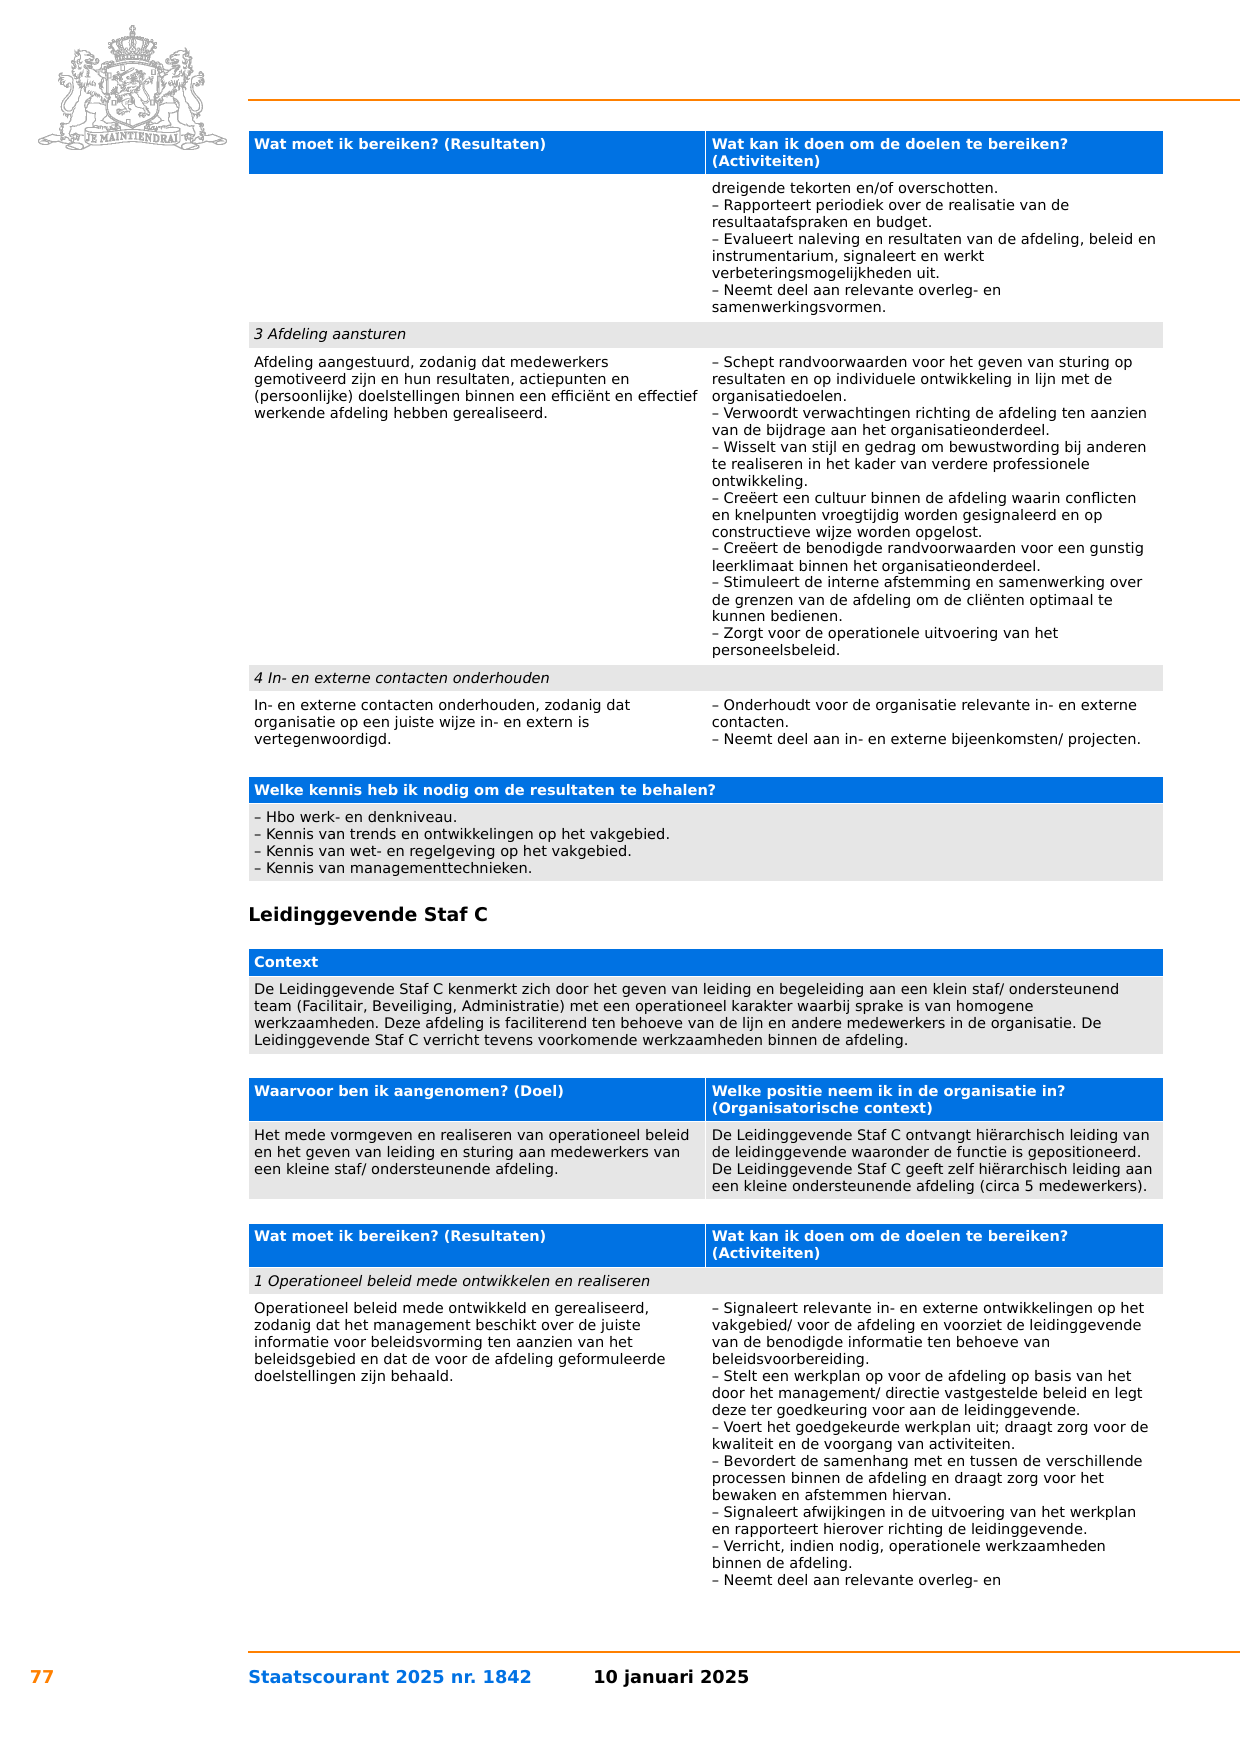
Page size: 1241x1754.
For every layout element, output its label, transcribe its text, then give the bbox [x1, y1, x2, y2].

table_header Welke kennis heb ik nodig om de resultaten te behalen? [249, 777, 1163, 803]
table_cell – Onderhoudt voor de organisatie relevante in- en externe contacten. – Neemt deel aan in- en externe bijeenkomsten/ projecten. [706, 693, 1163, 753]
table_cell De Leidinggevende Staf C kenmerkt zich door het geven van leiding en begeleiding aan een klein staf/ ondersteunend team (Facilitair, Beveiliging, Administratie) met een operationeel karakter waarbij sprake is van homogene werkzaamheden. Deze afdeling is faciliterend ten behoeve van de lijn en andere medewerkers in de organisatie. De Leidinggevende Staf C verricht tevens voorkomende werkzaamheden binnen de afdeling. [249, 977, 1163, 1054]
table_cell 1 Operationeel beleid mede ontwikkelen en realiseren [249, 1268, 1163, 1294]
table_cell dreigende tekorten en/of overschotten. – Rapporteert periodiek over de realisatie van de resultaatafspraken en budget. – Evalueert naleving en resultaten van de afdeling, beleid en instrumentarium, signaleert en werkt verbeteringsmogelijkheden uit. – Neemt deel aan relevante overleg- en samenwerkingsvormen. [706, 175, 1163, 321]
table_cell Het mede vormgeven en realiseren van operationeel beleid en het geven van leiding en sturing aan medewerkers van een kleine staf/ ondersteunende afdeling. [249, 1122, 705, 1199]
subtitle Leidinggevende Staf C [248, 904, 1163, 926]
table_cell – Hbo werk- en denkniveau. – Kennis van trends en ontwikkelingen op het vakgebied. – Kennis van wet- en regelgeving op het vakgebied. – Kennis van managementtechnieken. [249, 804, 1163, 881]
picture [38, 25, 227, 150]
table_header Wat kan ik doen om de doelen te bereiken? (Activiteiten) [706, 131, 1163, 174]
table_header Wat moet ik bereiken? (Resultaten) [249, 131, 705, 174]
table_header Welke positie neem ik in de organisatie in? (Organisatorische context) [706, 1078, 1163, 1121]
table_cell – Schept randvoorwaarden voor het geven van sturing op resultaten en op individuele ontwikkeling in lijn met de organisatiedoelen. – Verwoordt verwachtingen richting de afdeling ten aanzien van de bijdrage aan het organisatieonderdeel. – Wisselt van stijl en gedrag om bewustwording bij anderen te realiseren in het kader van verdere professionele ontwikkeling. – Creëert een cultuur binnen de afdeling waarin conflicten en knelpunten vroegtijdig worden gesignaleerd en op constructieve wijze worden opgelost. – Creëert de benodigde randvoorwaarden voor een gunstig leerklimaat binnen het organisatieonderdeel. – Stimuleert de interne afstemming en samenwerking over de grenzen van de afdeling om de cliënten optimaal te kunnen bedienen. – Zorgt voor de operationele uitvoering van het personeelsbeleid. [706, 349, 1163, 664]
table_cell In- en externe contacten onderhouden, zodanig dat organisatie op een juiste wijze in- en extern is vertegenwoordigd. [249, 693, 705, 753]
table_cell – Signaleert relevante in- en externe ontwikkelingen op het vakgebied/ voor de afdeling en voorziet de leidinggevende van de benodigde informatie ten behoeve van beleidsvoorbereiding. – Stelt een werkplan op voor de afdeling op basis van het door het management/ directie vastgestelde beleid en legt deze ter goedkeuring voor aan de leidinggevende. – Voert het goedgekeurde werkplan uit; draagt zorg voor de kwaliteit en de voorgang van activiteiten. – Bevordert de samenhang met en tussen de verschillende processen binnen de afdeling en draagt zorg voor het bewaken en afstemmen hiervan. – Signaleert afwijkingen in de uitvoering van het werkplan en rapporteert hierover richting de leidinggevende. – Verricht, indien nodig, operationele werkzaamheden binnen de afdeling. – Neemt deel aan relevante overleg- en [706, 1295, 1163, 1593]
table_header Context [249, 949, 1163, 976]
table_cell [249, 175, 705, 321]
table_cell Operationeel beleid mede ontwikkeld en gerealiseerd, zodanig dat het management beschikt over de juiste informatie voor beleidsvorming ten aanzien van het beleidsgebied en dat de voor de afdeling geformuleerde doelstellingen zijn behaald. [249, 1295, 705, 1593]
table_header Wat kan ik doen om de doelen te bereiken? (Activiteiten) [706, 1224, 1163, 1267]
table_cell De Leidinggevende Staf C ontvangt hiërarchisch leiding van de leidinggevende waaronder de functie is gepositioneerd. De Leidinggevende Staf C geeft zelf hiërarchisch leiding aan een kleine ondersteunende afdeling (circa 5 medewerkers). [706, 1122, 1163, 1199]
table_header Wat moet ik bereiken? (Resultaten) [249, 1224, 705, 1267]
table_cell Afdeling aangestuurd, zodanig dat medewerkers gemotiveerd zijn en hun resultaten, actiepunten en (persoonlijke) doelstellingen binnen een efficiënt en effectief werkende afdeling hebben gerealiseerd. [249, 349, 705, 664]
table_cell 4 In- en externe contacten onderhouden [249, 665, 1163, 691]
table_header Waarvoor ben ik aangenomen? (Doel) [249, 1078, 705, 1121]
table_cell 3 Afdeling aansturen [249, 322, 1163, 348]
